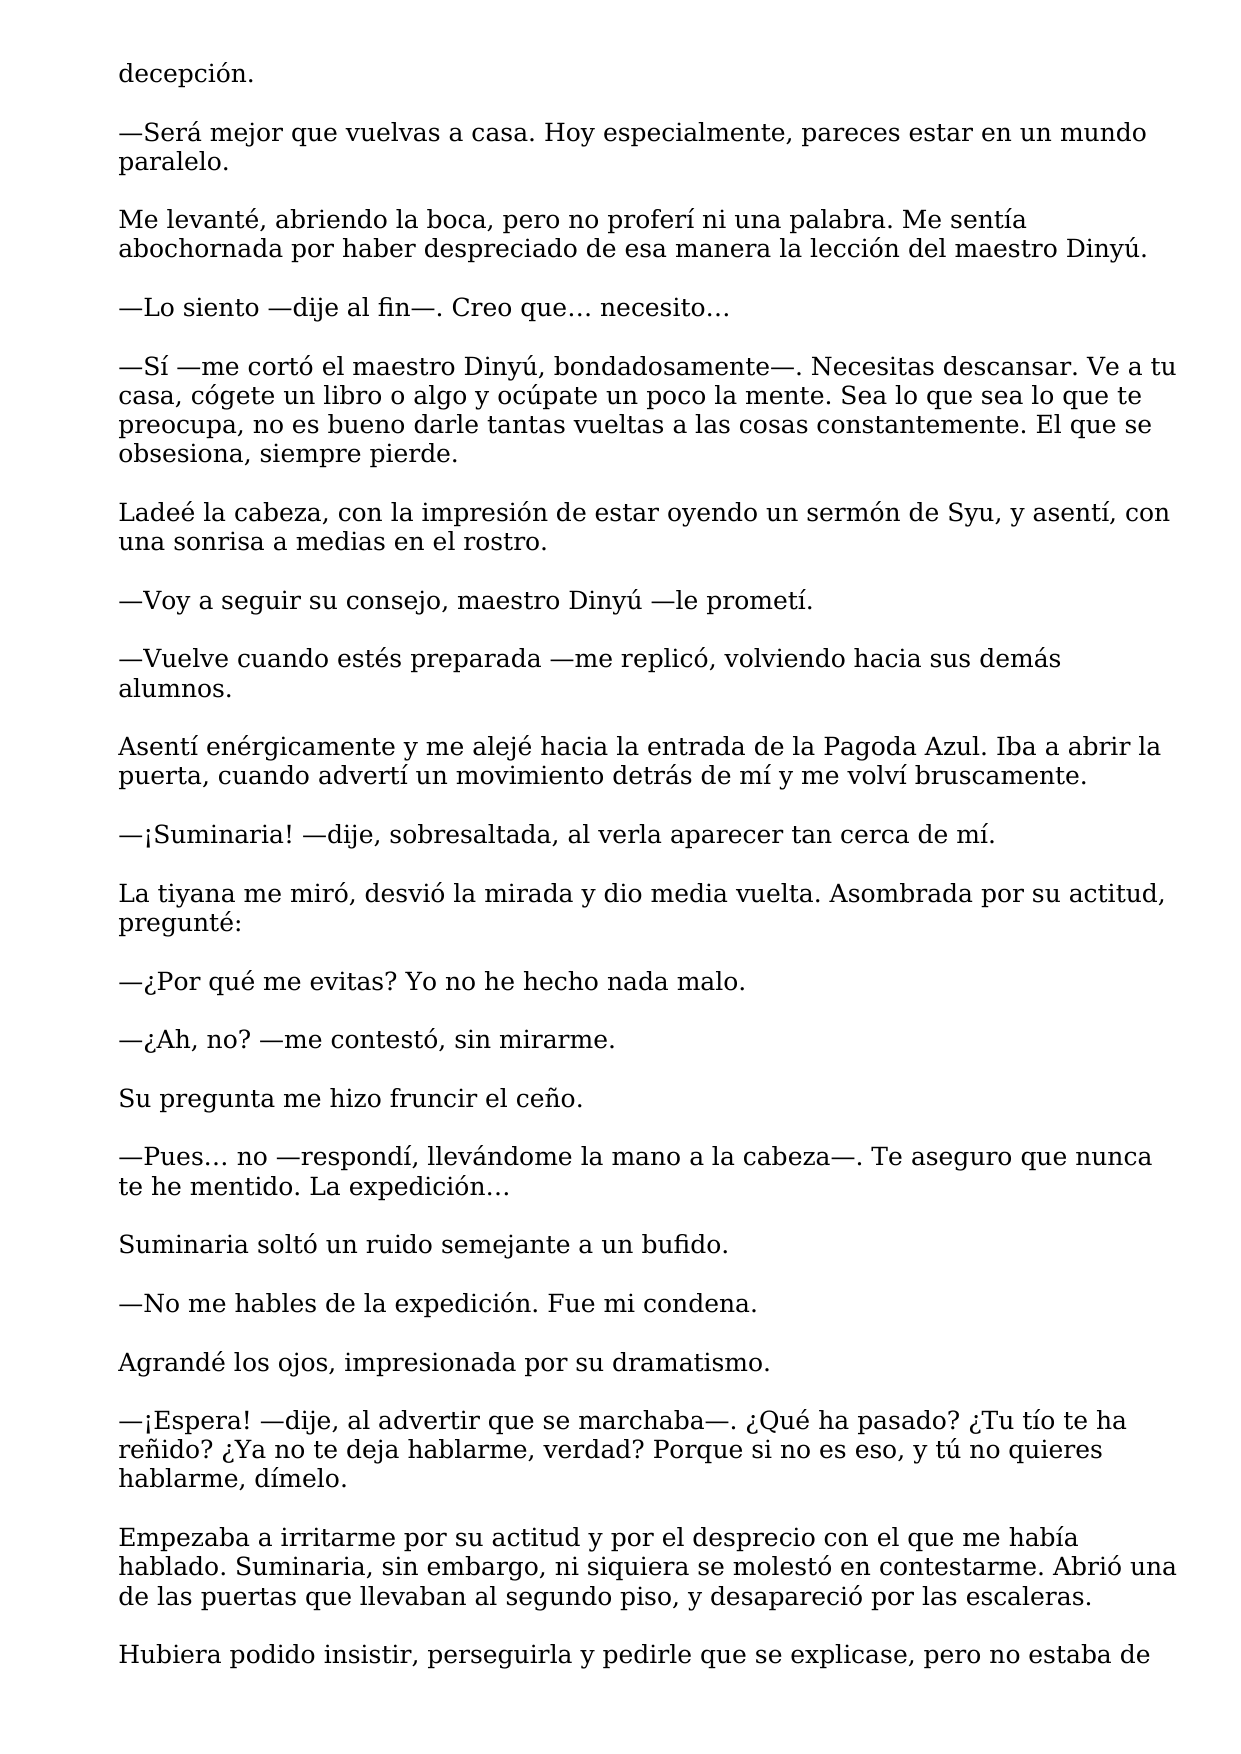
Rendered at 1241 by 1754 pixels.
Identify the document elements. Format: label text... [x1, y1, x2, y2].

text Hubiera podido insistir, perseguirla y pedirle que se explicase, pero no estaba de [118, 1640, 1181, 1669]
text Suminaria soltó un ruido semejante a un bufido. [118, 1230, 1181, 1259]
text —Lo siento —dije al fin—. Creo que… necesito… [118, 293, 1181, 322]
text —Vuelve cuando estés preparada —me replicó, volviendo hacia sus demás alumnos. [118, 644, 1181, 703]
text —Sí —me cortó el maestro Dinyú, bondadosamente—. Necesitas descansar. Ve a tu casa, cógete un libro o algo y ocúpate un poco la mente. Sea lo que sea lo que te preocupa, no es bueno darle tantas vueltas a las cosas constantemente. El que se obsesiona, siempre pierde. [118, 352, 1181, 469]
text —¿Ah, no? —me contestó, sin mirarme. [118, 1025, 1181, 1054]
text Agrandé los ojos, impresionada por su dramatismo. [118, 1348, 1181, 1377]
text Me levanté, abriendo la boca, pero no proferí ni una palabra. Me sentía abochornada por haber despreciado de esa manera la lección del maestro Dinyú. [118, 206, 1181, 264]
text —¡Suminaria! —dije, sobresaltada, al verla aparecer tan cerca de mí. [118, 820, 1181, 849]
text La tiyana me miró, desvió la mirada y dio media vuelta. Asombrada por su actitud, pregunté: [118, 879, 1181, 937]
text Ladeé la cabeza, con la impresión de estar oyendo un sermón de Syu, y asentí, con una sonrisa a medias en el rostro. [118, 498, 1181, 556]
text Asentí enérgicamente y me alejé hacia la entrada de la Pagoda Azul. Iba a abrir la puerta, cuando advertí un movimiento detrás de mí y me volví bruscamente. [118, 732, 1181, 791]
text Empezaba a irritarme por su actitud y por el desprecio con el que me había hablado. Suminaria, sin embargo, ni siquiera se molestó en contestarme. Abrió una de las puertas que llevaban al segundo piso, y desapareció por las escaleras. [118, 1523, 1181, 1611]
text —¡Espera! —dije, al advertir que se marchaba—. ¿Qué ha pasado? ¿Tu tío te ha reñido? ¿Ya no te deja hablarme, verdad? Porque si no es eso, y tú no quieres hablarme, dímelo. [118, 1406, 1181, 1494]
text —Pues… no —respondí, llevándome la mano a la cabeza—. Te aseguro que nunca te he mentido. La expedición… [118, 1143, 1181, 1201]
text —Será mejor que vuelvas a casa. Hoy especialmente, pareces estar en un mundo paralelo. [118, 118, 1181, 176]
text Su pregunta me hizo fruncir el ceño. [118, 1084, 1181, 1113]
text —No me hables de la expedición. Fue mi condena. [118, 1289, 1181, 1318]
text decepción. [118, 59, 1181, 88]
text —Voy a seguir su consejo, maestro Dinyú —le prometí. [118, 586, 1181, 615]
text —¿Por qué me evitas? Yo no he hecho nada malo. [118, 967, 1181, 996]
